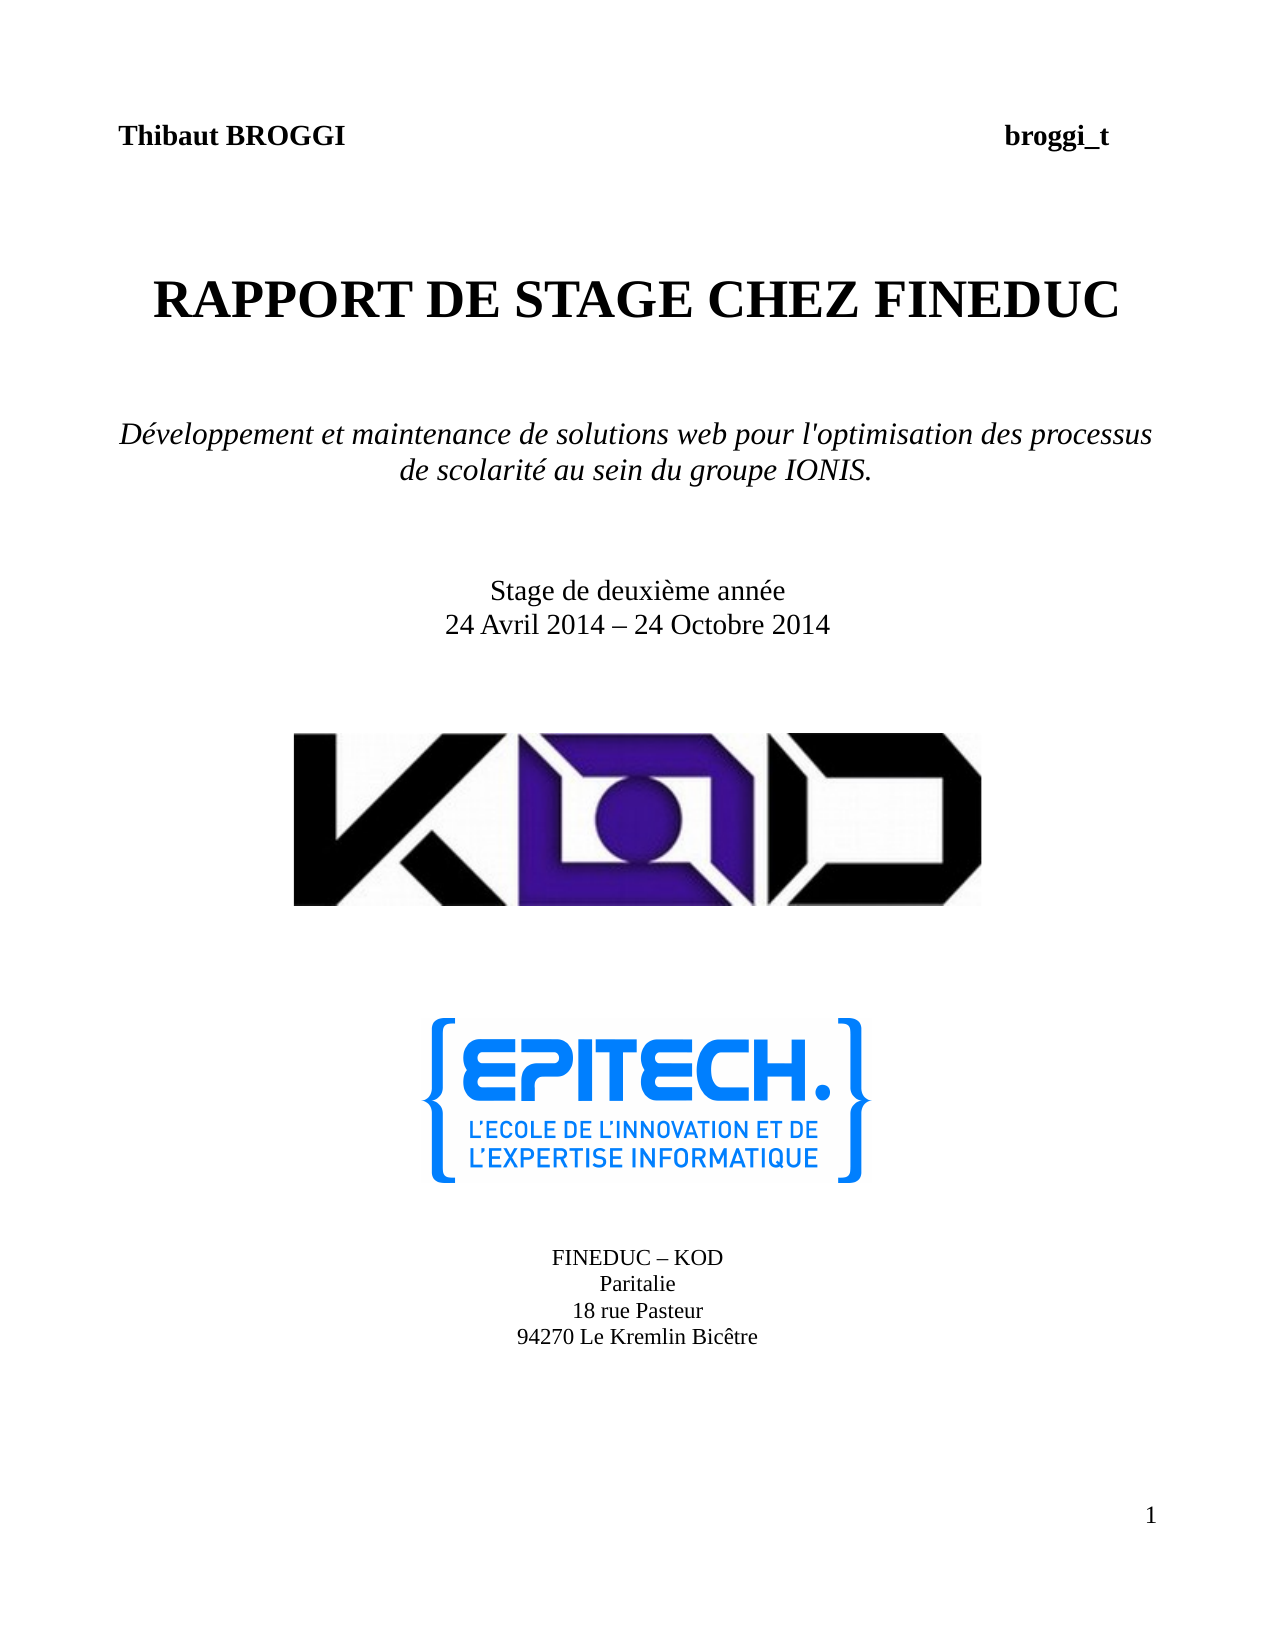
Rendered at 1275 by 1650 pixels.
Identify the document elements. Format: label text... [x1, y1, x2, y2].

text Stage de deuxième année [118, 573, 1157, 607]
text 94270 Le Kremlin Bicêtre [118, 1323, 1157, 1349]
text 24 Avril 2014 – 24 Octobre 2014 [118, 607, 1157, 640]
picture [293, 733, 982, 906]
text Thibaut BROGGI broggi_t [118, 118, 1157, 152]
text Développement et maintenance de solutions web pour l'optimisation des processus de scolarité au sein du groupe IONIS. [118, 415, 1157, 487]
text RAPPORT DE STAGE CHEZ FINEDUC [118, 267, 1157, 329]
text FINEDUC – KOD [118, 1244, 1157, 1271]
text Paritalie [118, 1271, 1157, 1297]
picture [421, 1018, 872, 1183]
text 18 rue Pasteur [118, 1297, 1157, 1323]
